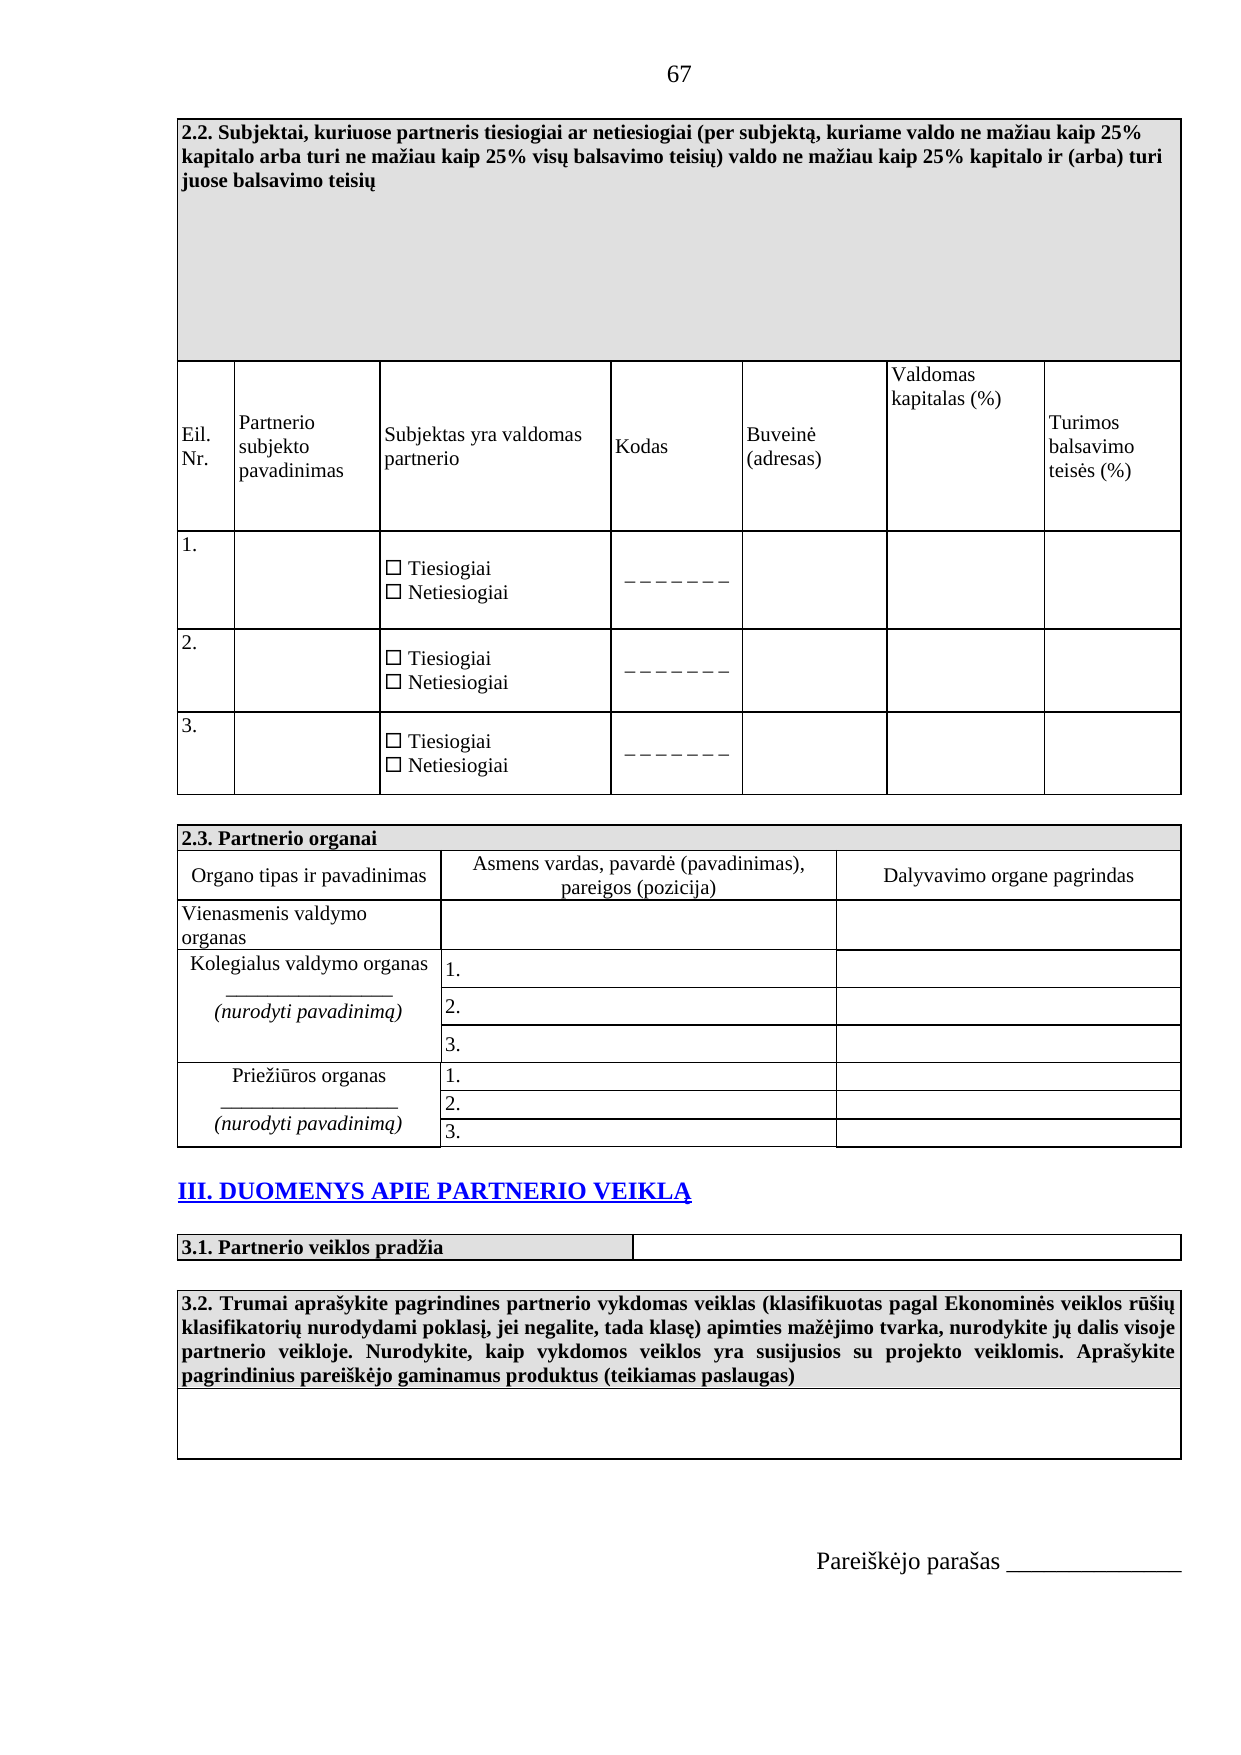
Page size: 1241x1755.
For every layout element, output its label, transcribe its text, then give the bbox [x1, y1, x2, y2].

table_cell [743, 532, 886, 628]
table_cell 2. [442, 988, 836, 1024]
text III. DUOMENYS APIE PARTNERIO VEIKLĄ [177, 1176, 1181, 1205]
table_cell [837, 1120, 1180, 1146]
table_cell [1045, 713, 1180, 794]
table_cell [837, 951, 1180, 987]
table_cell Priežiūros organas _________________ (nurodyti pavadinimą) [178, 1063, 440, 1146]
table_cell [837, 1063, 1180, 1090]
table_cell [235, 713, 379, 794]
table_cell – – – – – – – [612, 713, 742, 794]
table_cell 1. [178, 532, 234, 628]
table_cell 3. [441, 1120, 836, 1146]
table_cell – – – – – – – [612, 630, 742, 711]
table_cell 2. [178, 630, 234, 711]
table_header 3.1. Partnerio veiklos pradžia [178, 1235, 632, 1259]
table_cell [442, 901, 836, 949]
table_cell [235, 532, 379, 628]
table_cell Subjektas yra valdomas partnerio [381, 362, 610, 530]
table_cell Eil. Nr. [178, 362, 234, 530]
table_cell 3. [442, 1026, 836, 1062]
table_cell [888, 630, 1044, 711]
text Pareiškėjo parašas ______________ [177, 1546, 1181, 1574]
table_cell [888, 713, 1044, 794]
table_cell [1045, 532, 1180, 628]
table_cell [743, 630, 886, 711]
table_cell [837, 1026, 1180, 1062]
table_cell [837, 901, 1180, 949]
table_cell Dalyvavimo organe pagrindas [837, 851, 1180, 899]
table_cell [837, 988, 1180, 1024]
table_cell [235, 630, 379, 711]
table_cell – – – – – – – [612, 532, 742, 628]
table_cell Kolegialus valdymo organas ________________ (nurodyti pavadinimą) [178, 950, 441, 1062]
table_cell 1. [441, 1063, 836, 1090]
table_header 3.2. Trumai aprašykite pagrindines partnerio vykdomas veiklas (klasifikuotas pagal Ekonominės veiklos rūšių klasifikatorių nurodydami poklasį, jei negalite, tada klasę) apimties mažėjimo tvarka, nurodykite jų dalis visoje partnerio veikloje. Nurodykite, kaip vykdomos veiklos yra susijusios su projekto veiklomis. Aprašykite pagrindinius pareiškėjo gaminamus produktus (teikiamas paslaugas) [178, 1291, 1180, 1387]
table_cell 2. [441, 1091, 836, 1118]
table_cell Turimos balsavimo teisės (%) [1045, 362, 1180, 530]
table_cell [888, 532, 1044, 628]
table_cell [743, 713, 886, 794]
table_cell  Tiesiogiai  Netiesiogiai [381, 532, 610, 628]
table_cell Partnerio subjekto pavadinimas [235, 362, 379, 530]
table_cell 1. [442, 950, 836, 987]
table_cell [178, 1389, 1180, 1458]
table_cell Buveinė (adresas) [743, 362, 886, 530]
table_header 2.2. Subjektai, kuriuose partneris tiesiogiai ar netiesiogiai (per subjektą, kuriame valdo ne mažiau kaip 25% kapitalo arba turi ne mažiau kaip 25% visų balsavimo teisių) valdo ne mažiau kaip 25% kapitalo ir (arba) turi juose balsavimo teisių [178, 120, 1180, 360]
table_cell  Tiesiogiai  Netiesiogiai [381, 713, 610, 794]
table_cell Organo tipas ir pavadinimas [178, 851, 440, 899]
table_cell Valdomas kapitalas (%) [888, 362, 1044, 530]
table_cell [1045, 630, 1180, 711]
table_header 2.3. Partnerio organai [178, 826, 1180, 850]
table_cell Kodas [612, 362, 742, 530]
table_cell  Tiesiogiai  Netiesiogiai [381, 630, 610, 711]
table_cell [837, 1091, 1180, 1118]
table_cell 3. [178, 713, 234, 794]
